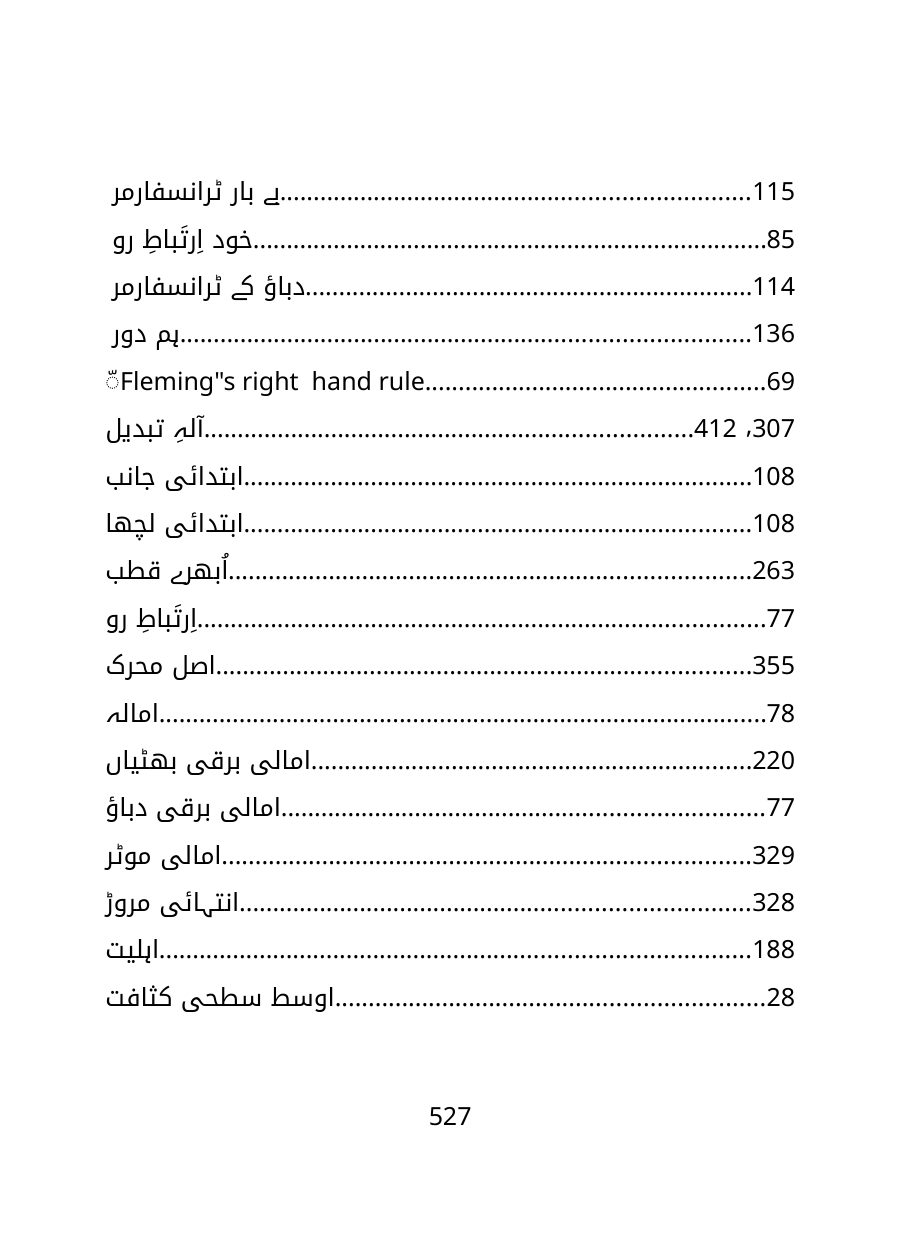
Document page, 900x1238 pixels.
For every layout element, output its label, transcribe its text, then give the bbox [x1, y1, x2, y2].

text امالہ 78 [105, 690, 795, 737]
text اہلیت 188 [105, 927, 795, 974]
text اصل محرک 355 [105, 642, 795, 690]
text ّFleming"s right hand rule 69 [105, 358, 795, 406]
text ابتدائی جانب 108 [105, 453, 795, 500]
text اُبھرے قطب 263 [105, 548, 795, 595]
text اِرتَباطِ رو 77 [105, 595, 795, 642]
text آلہِ تبدیل 307, 412 [105, 406, 795, 453]
text ہم دور 136 [105, 311, 795, 358]
text امالی برقی بھٹیاں 220 [105, 737, 795, 785]
text امالی برقی دباؤ 77 [105, 785, 795, 832]
text امالی موٹر 329 [105, 832, 795, 879]
text دباؤ کے ٹرانسفارمر 114 [105, 263, 795, 311]
text بے بار ٹرانسفارمر 115 [105, 168, 795, 216]
text اوسط سطحی کثافت 28 [105, 974, 795, 1022]
text انتہائی مروڑ 328 [105, 879, 795, 927]
text ابتدائی لچھا 108 [105, 500, 795, 548]
text خود اِرتَباطِ رو 85 [105, 216, 795, 263]
